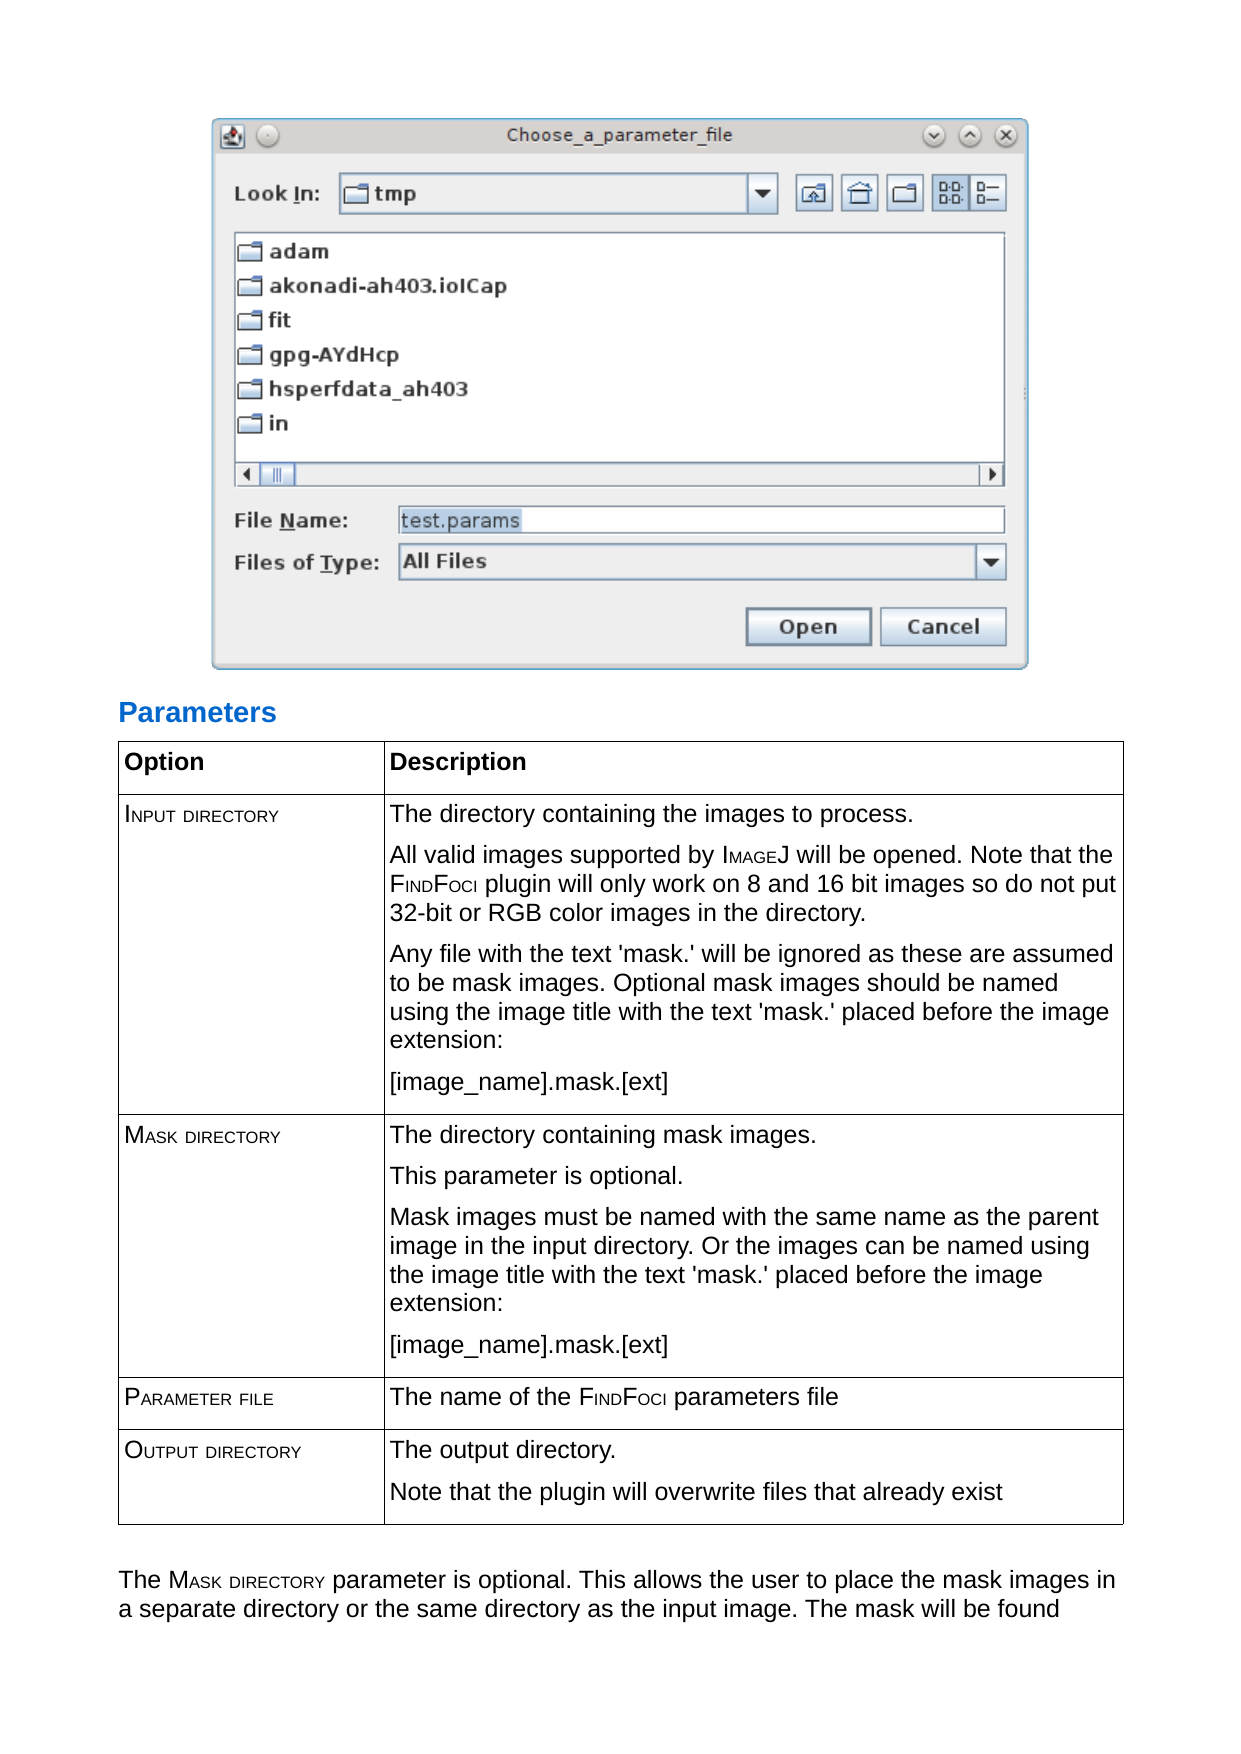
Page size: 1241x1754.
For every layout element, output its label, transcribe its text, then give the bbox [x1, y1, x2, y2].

table_cell The name of the FindFoci parameters file [385, 1378, 1123, 1429]
table_cell Mask directory [119, 1115, 384, 1377]
subtitle Parameters [118, 694, 1122, 728]
table_header Description [385, 742, 1123, 793]
table_cell Input directory [119, 795, 384, 1114]
table_cell The directory containing mask images. This parameter is optional. Mask images must be named with the same name as the parent image in the input directory. Or the images can be named using the image title with the text 'mask.' placed before the image extension: [image_name].mask.[ext] [385, 1115, 1123, 1377]
table_cell Parameter file [119, 1378, 384, 1429]
text The Mask directory parameter is optional. This allows the user to place the mask images in a separate directory or the same directory as the input image. The mask will be found [118, 1565, 1122, 1622]
picture [211, 118, 1029, 670]
table_cell The output directory. Note that the plugin will overwrite files that already exist [385, 1430, 1123, 1523]
table_cell Output directory [119, 1430, 384, 1523]
table_header Option [119, 742, 384, 793]
table_cell The directory containing the images to process. All valid images supported by ImageJ will be opened. Note that the FindFoci plugin will only work on 8 and 16 bit images so do not put 32-bit or RGB color images in the directory. Any file with the text 'mask.' will be ignored as these are assumed to be mask images. Optional mask images should be named using the image title with the text 'mask.' placed before the image extension: [image_name].mask.[ext] [385, 795, 1123, 1114]
